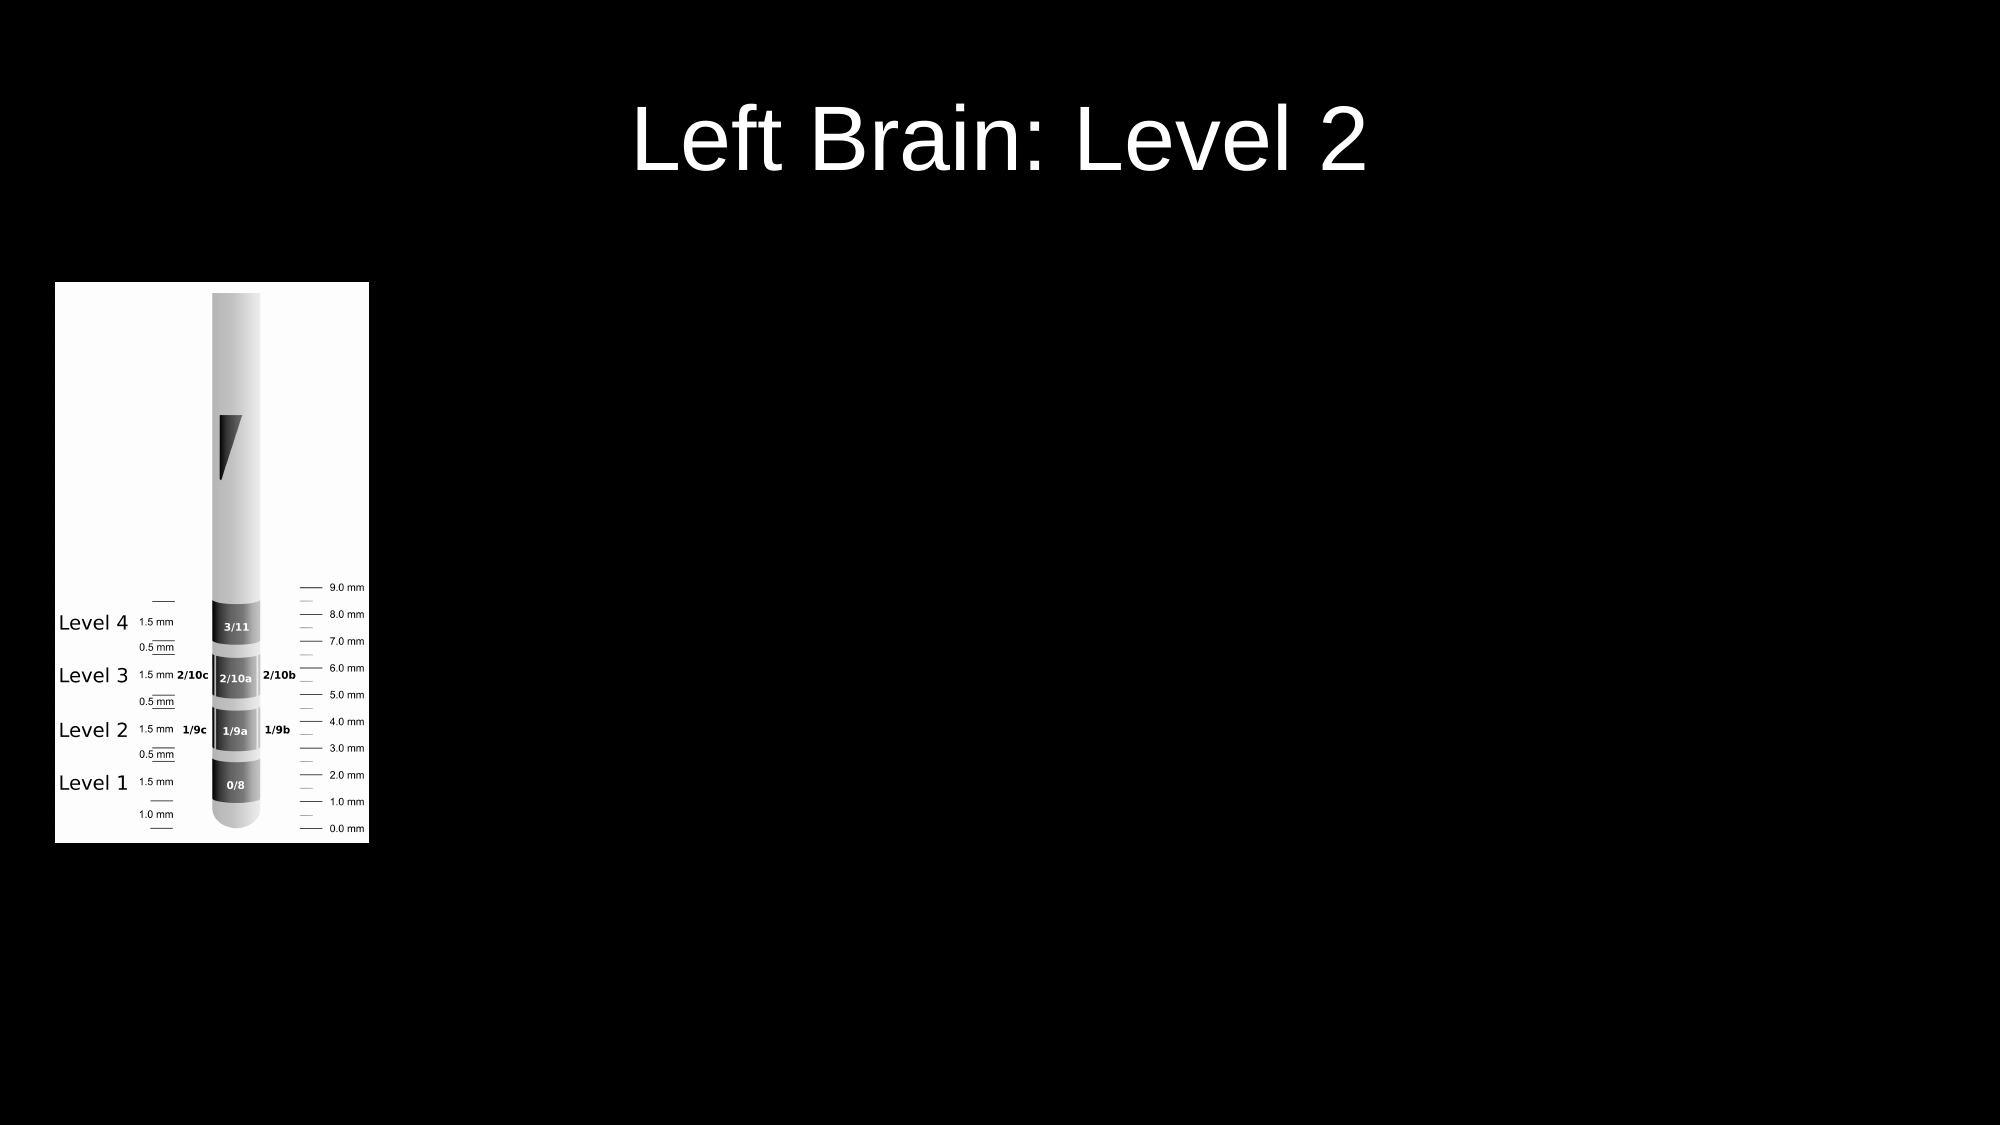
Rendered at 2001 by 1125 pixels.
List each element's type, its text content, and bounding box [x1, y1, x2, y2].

picture [55, 282, 369, 843]
title Left Brain: Level 2 [99, 44, 1900, 233]
